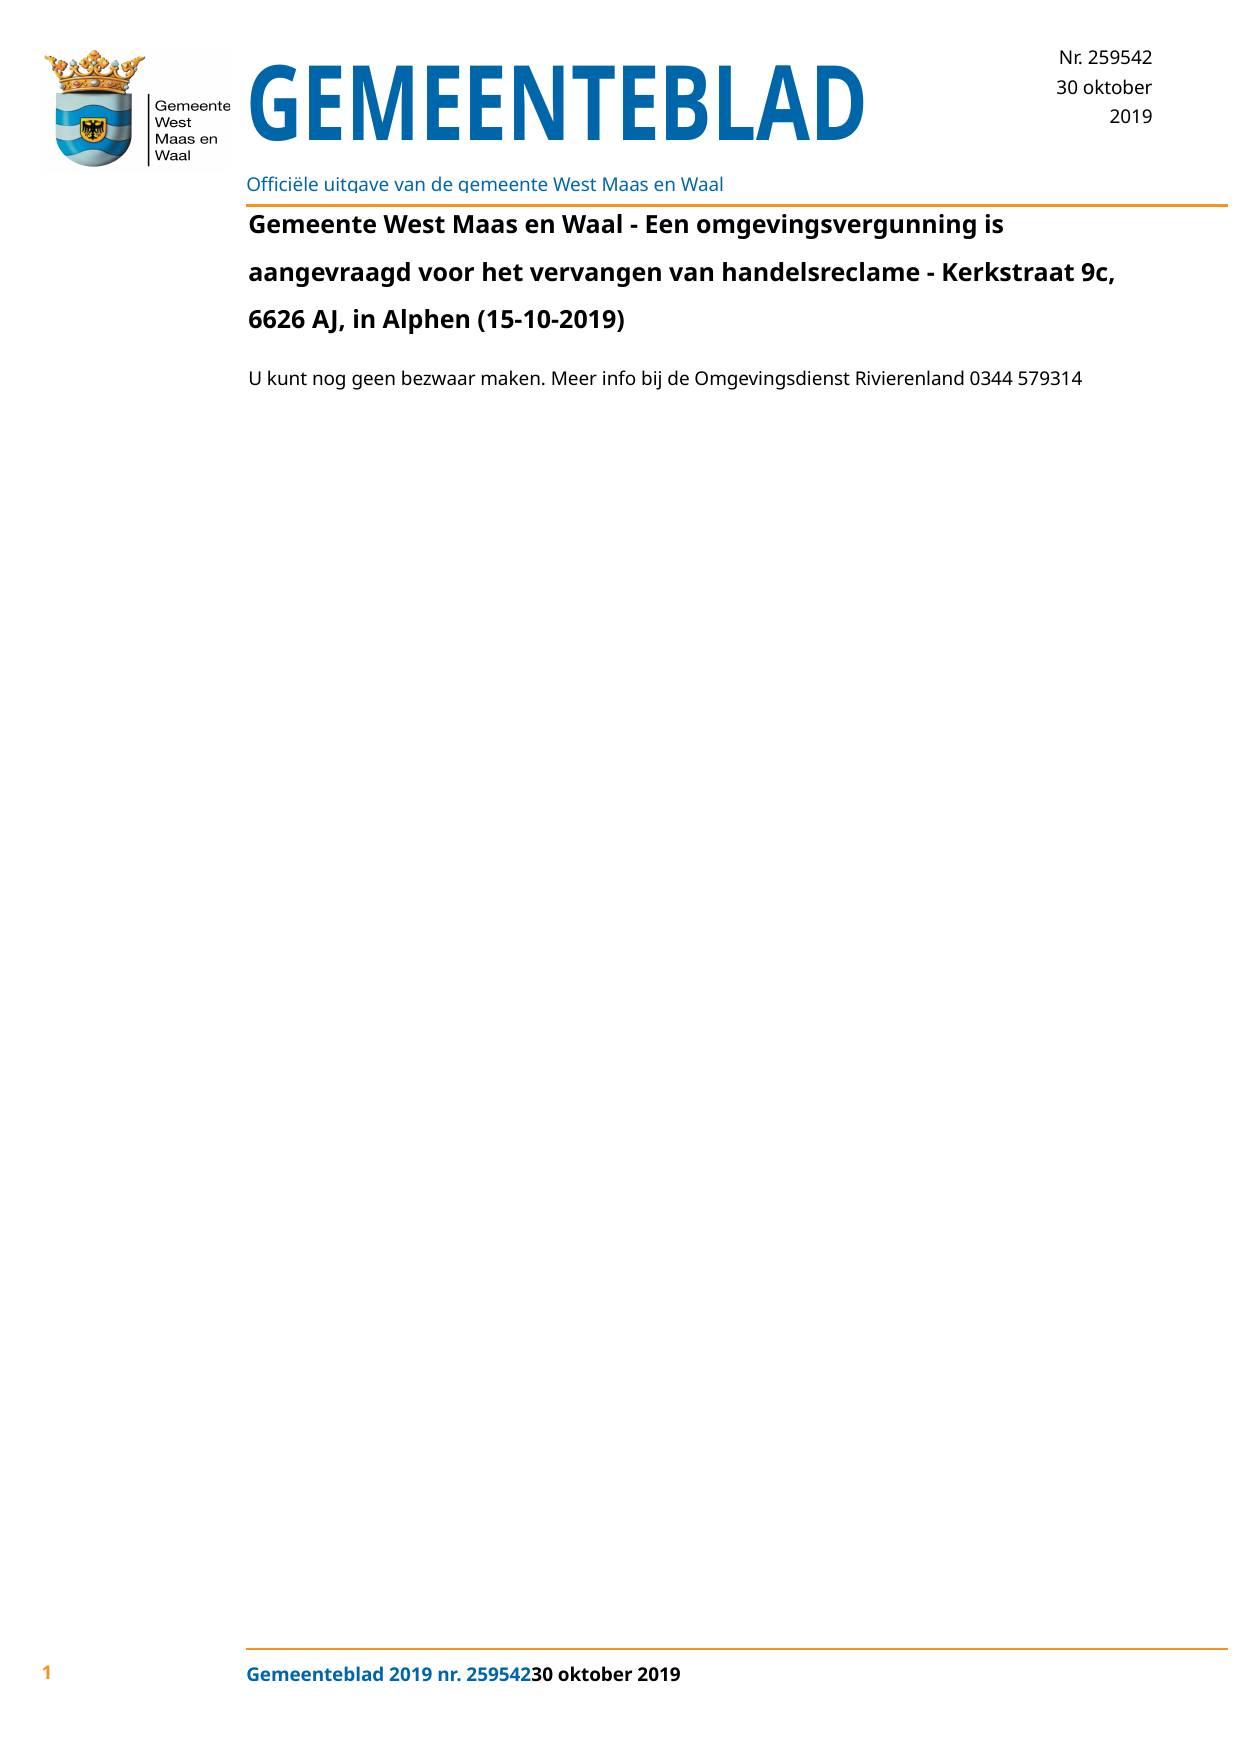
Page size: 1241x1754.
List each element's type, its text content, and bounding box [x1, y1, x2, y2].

text Gemeente West Maas en Waal - Een omgevingsvergunning is aangevraagd voor het vervangen van handelsreclame - Kerkstraat 9c, 6626 AJ, in Alphen (15-10-2019) [248, 207, 1152, 336]
text U kunt nog geen bezwaar maken. Meer info bij de Omgevingsdienst Rivierenland 0344 579314 [248, 366, 1152, 391]
picture [41, 47, 231, 172]
